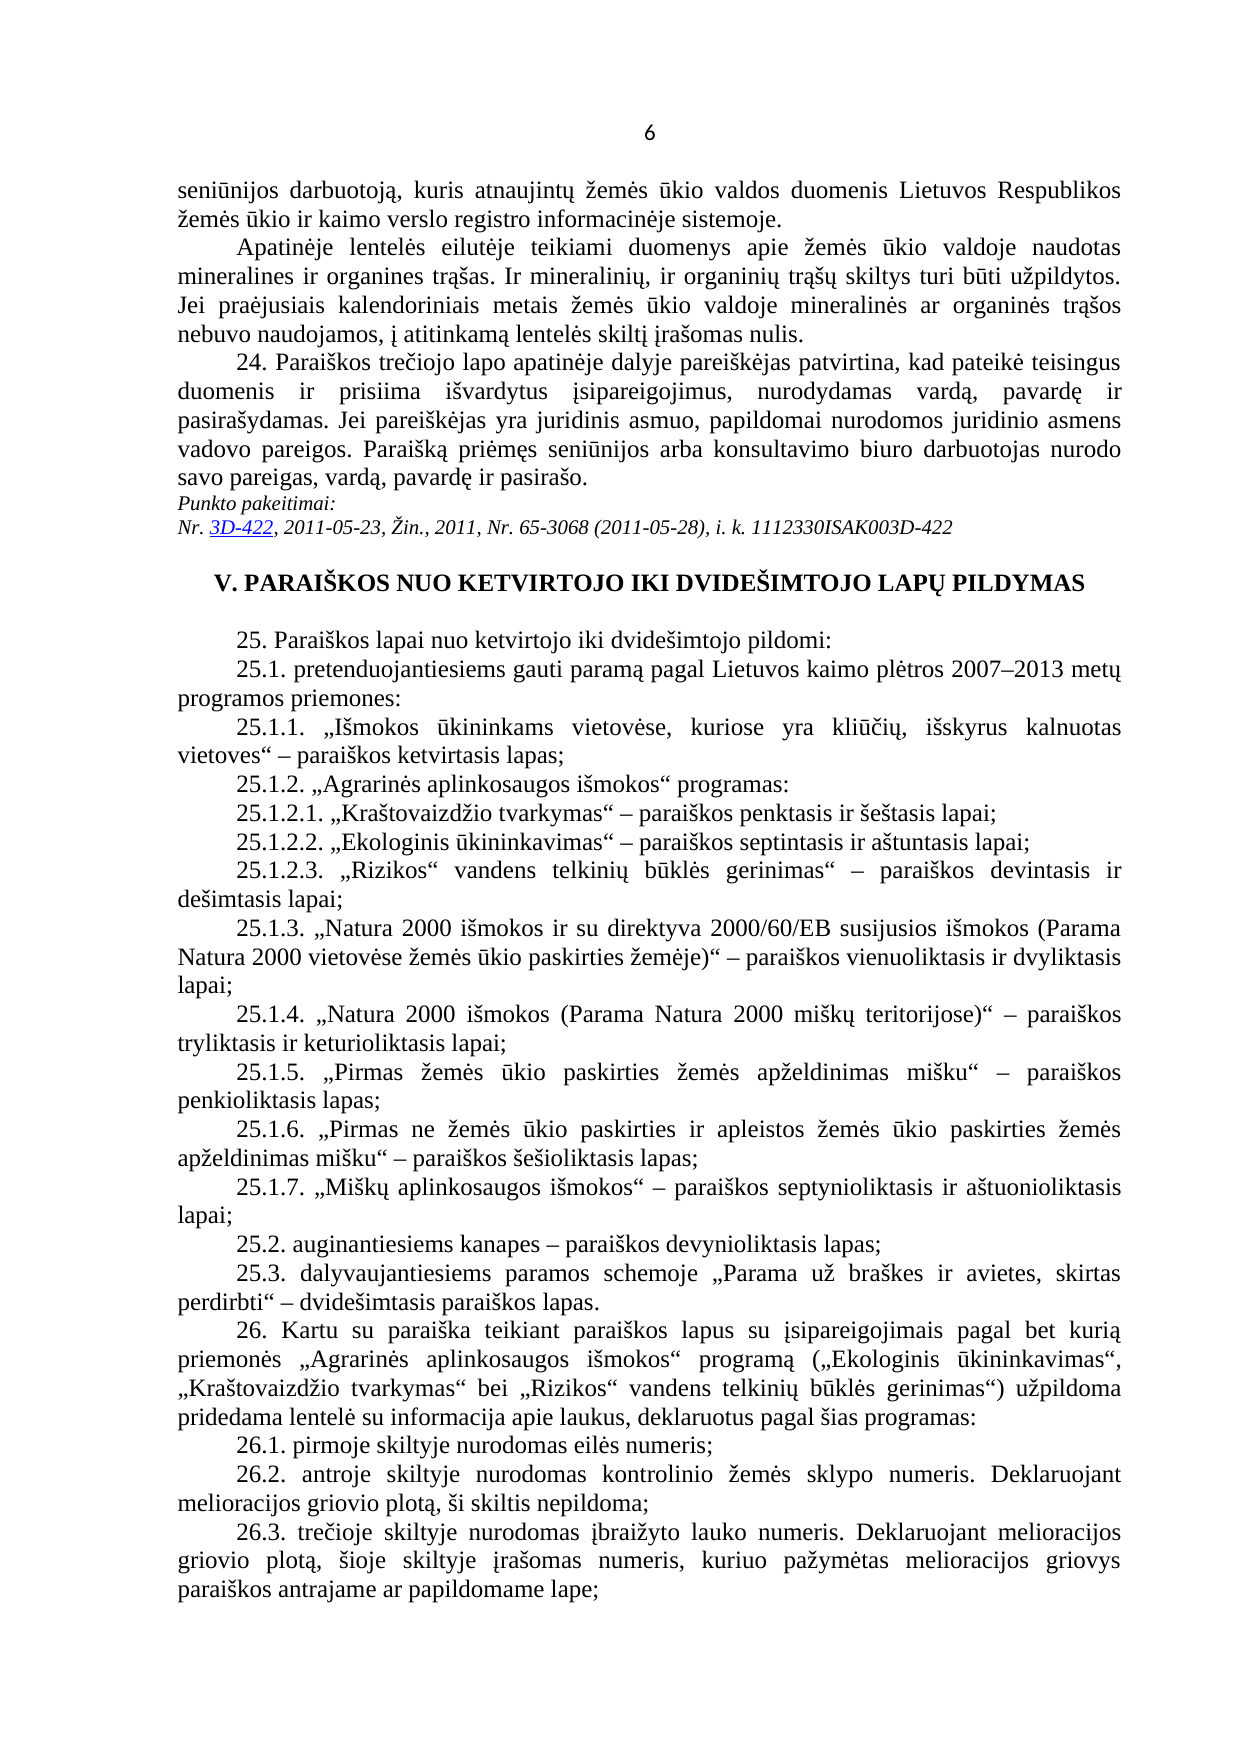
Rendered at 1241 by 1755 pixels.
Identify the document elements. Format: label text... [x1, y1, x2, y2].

text 25.1.2. „Agrarinės aplinkosaugos išmokos“ programas: [177, 769, 1122, 798]
text 25.1.2.3. „Rizikos“ vandens telkinių būklės gerinimas“ – paraiškos devintasis ir dešimtasis lapai; [177, 856, 1122, 913]
text 25.1.2.2. „Ekologinis ūkininkavimas“ – paraiškos septintasis ir aštuntasis lapai; [177, 827, 1122, 856]
text 26.2. antroje skiltyje nurodomas kontrolinio žemės sklypo numeris. Deklaruojant melioracijos griovio plotą, ši skiltis nepildoma; [177, 1459, 1122, 1517]
text v. PARAIŠKOS NUO KETVIRTOJO IKI DVIDEŠIMTOJO LAPŲ PILDYMAS [177, 568, 1122, 597]
text Nr. 3D-422, 2011-05-23, Žin., 2011, Nr. 65-3068 (2011-05-28), i. k. 1112330ISAK003D-422 [177, 515, 1122, 539]
text 26.3. trečioje skiltyje nurodomas įbraižyto lauko numeris. Deklaruojant melioracijos griovio plotą, šioje skiltyje įrašomas numeris, kuriuo pažymėtas melioracijos griovys paraiškos antrajame ar papildomame lape; [177, 1517, 1122, 1603]
text 25.1.3. „Natura 2000 išmokos ir su direktyva 2000/60/EB susijusios išmokos (Parama Natura 2000 vietovėse žemės ūkio paskirties žemėje)“ – paraiškos vienuoliktasis ir dvyliktasis lapai; [177, 913, 1122, 999]
text 25. Paraiškos lapai nuo ketvirtojo iki dvidešimtojo pildomi: [177, 626, 1122, 654]
text seniūnijos darbuotoją, kuris atnaujintų žemės ūkio valdos duomenis Lietuvos Respublikos žemės ūkio ir kaimo verslo registro informacinėje sistemoje. [177, 175, 1122, 232]
text 25.1.2.1. „Kraštovaizdžio tvarkymas“ – paraiškos penktasis ir šeštasis lapai; [177, 798, 1122, 827]
text 25.1.4. „Natura 2000 išmokos (Parama Natura 2000 miškų teritorijose)“ – paraiškos tryliktasis ir keturioliktasis lapai; [177, 999, 1122, 1057]
text 26. Kartu su paraiška teikiant paraiškos lapus su įsipareigojimais pagal bet kurią priemonės „Agrarinės aplinkosaugos išmokos“ programą („Ekologinis ūkininkavimas“, „Kraštovaizdžio tvarkymas“ bei „Rizikos“ vandens telkinių būklės gerinimas“) užpildoma pridedama lentelė su informacija apie laukus, deklaruotus pagal šias programas: [177, 1316, 1122, 1431]
text 25.2. auginantiesiems kanapes – paraiškos devynioliktasis lapas; [177, 1229, 1122, 1258]
text 25.1.7. „Miškų aplinkosaugos išmokos“ – paraiškos septynioliktasis ir aštuonioliktasis lapai; [177, 1172, 1122, 1229]
text 26.1. pirmoje skiltyje nurodomas eilės numeris; [177, 1431, 1122, 1459]
text Apatinėje lentelės eilutėje teikiami duomenys apie žemės ūkio valdoje naudotas mineralines ir organines trąšas. Ir mineralinių, ir organinių trąšų skiltys turi būti užpildytos. Jei praėjusiais kalendoriniais metais žemės ūkio valdoje mineralinės ar organinės trąšos nebuvo naudojamos, į atitinkamą lentelės skiltį įrašomas nulis. [177, 232, 1122, 347]
text 25.3. dalyvaujantiesiems paramos schemoje „Parama už braškes ir avietes, skirtas perdirbti“ – dvidešimtasis paraiškos lapas. [177, 1258, 1122, 1316]
text 24. Paraiškos trečiojo lapo apatinėje dalyje pareiškėjas patvirtina, kad pateikė teisingus duomenis ir prisiima išvardytus įsipareigojimus, nurodydamas vardą, pavardę ir pasirašydamas. Jei pareiškėjas yra juridinis asmuo, papildomai nurodomos juridinio asmens vadovo pareigos. Paraišką priėmęs seniūnijos arba konsultavimo biuro darbuotojas nurodo savo pareigas, vardą, pavardę ir pasirašo. [177, 347, 1122, 491]
text 25.1. pretenduojantiesiems gauti paramą pagal Lietuvos kaimo plėtros 2007–2013 metų programos priemones: [177, 654, 1122, 712]
text 25.1.1. „Išmokos ūkininkams vietovėse, kuriose yra kliūčių, išskyrus kalnuotas vietoves“ – paraiškos ketvirtasis lapas; [177, 712, 1122, 769]
text Punkto pakeitimai: [177, 491, 1122, 515]
text 25.1.5. „Pirmas žemės ūkio paskirties žemės apželdinimas mišku“ – paraiškos penkioliktasis lapas; [177, 1057, 1122, 1114]
text 25.1.6. „Pirmas ne žemės ūkio paskirties ir apleistos žemės ūkio paskirties žemės apželdinimas mišku“ – paraiškos šešioliktasis lapas; [177, 1114, 1122, 1172]
